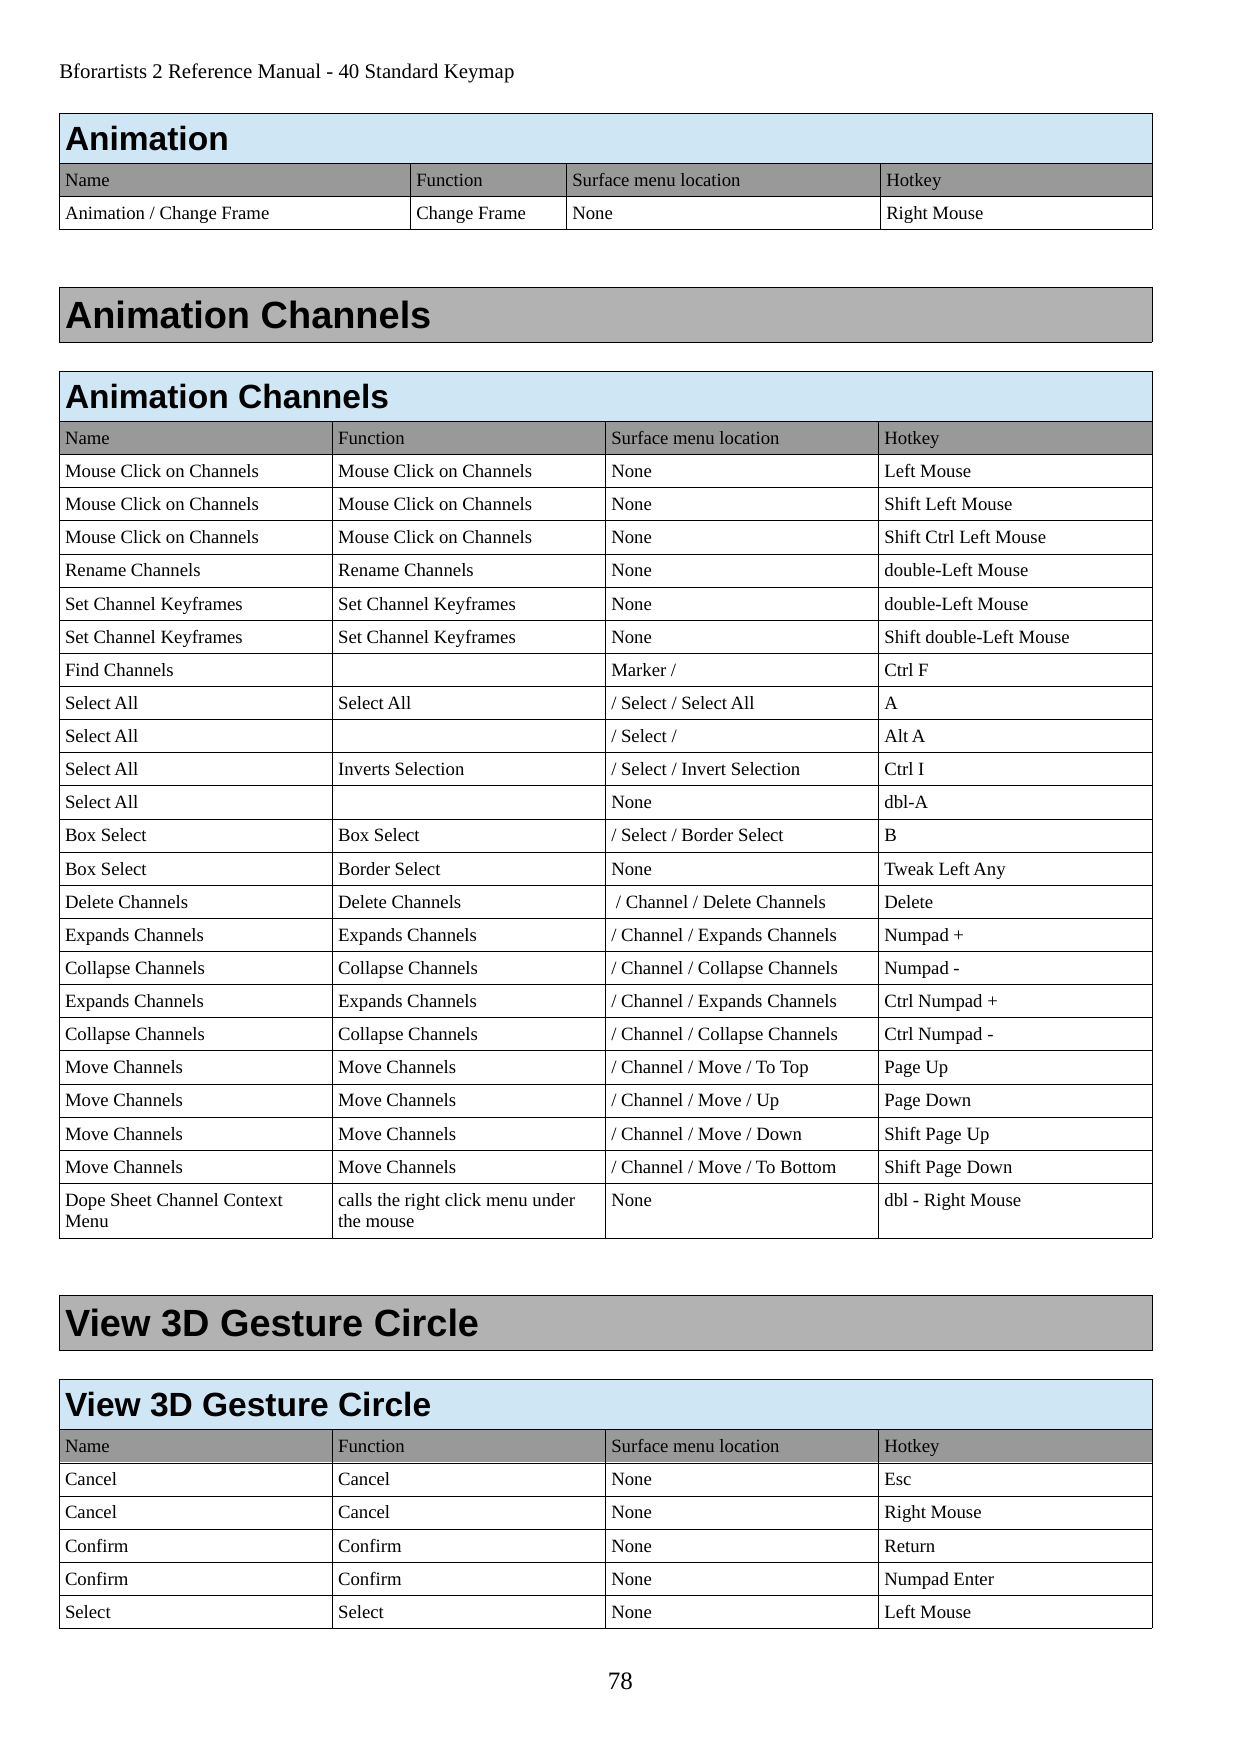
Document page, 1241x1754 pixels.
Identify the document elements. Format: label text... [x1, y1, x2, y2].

table_cell Page Down [879, 1085, 1152, 1117]
table_cell Cancel [333, 1497, 605, 1529]
table_cell Mouse Click on Channels [60, 488, 332, 520]
table_cell Ctrl Numpad + [879, 985, 1152, 1017]
table_cell / Select / Invert Selection [606, 753, 878, 785]
table_cell / Channel / Move / To Top [606, 1051, 878, 1083]
table_cell Shift Page Down [879, 1151, 1152, 1183]
table_cell None [606, 521, 878, 553]
table_cell None [606, 1464, 878, 1496]
table_cell Expands Channels [60, 985, 332, 1017]
table_cell / Channel / Delete Channels [606, 886, 878, 918]
table_cell Tweak Left Any [879, 853, 1152, 885]
table_cell Mouse Click on Channels [333, 521, 605, 553]
table_cell Move Channels [333, 1118, 605, 1150]
table_cell Set Channel Keyframes [60, 621, 332, 653]
table_cell Collapse Channels [60, 952, 332, 984]
table_cell / Channel / Move / Up [606, 1085, 878, 1117]
table_cell Move Channels [333, 1085, 605, 1117]
table_cell Set Channel Keyframes [333, 621, 605, 653]
table_cell None [606, 621, 878, 653]
table_cell Shift Left Mouse [879, 488, 1152, 520]
table_cell Return [879, 1530, 1152, 1562]
table_cell Select [60, 1596, 332, 1628]
table_cell Numpad - [879, 952, 1152, 984]
table_cell Expands Channels [333, 919, 605, 951]
table_cell Select All [60, 753, 332, 785]
table_cell Move Channels [333, 1151, 605, 1183]
table_cell Shift Ctrl Left Mouse [879, 521, 1152, 553]
table_cell Page Up [879, 1051, 1152, 1083]
table_cell Esc [879, 1464, 1152, 1496]
table_cell Confirm [60, 1563, 332, 1595]
table_cell Cancel [333, 1464, 605, 1496]
table_cell Shift double-Left Mouse [879, 621, 1152, 653]
table_cell Move Channels [60, 1085, 332, 1117]
table_cell Expands Channels [333, 985, 605, 1017]
table_cell None [606, 455, 878, 487]
table_cell Move Channels [60, 1118, 332, 1150]
table_cell Name [60, 1430, 332, 1462]
table_cell Left Mouse [879, 1596, 1152, 1628]
table_cell None [606, 588, 878, 620]
table_cell Right Mouse [879, 1497, 1152, 1529]
table_cell Expands Channels [60, 919, 332, 951]
table_cell Hotkey [879, 1430, 1152, 1462]
table_cell Inverts Selection [333, 753, 605, 785]
table_cell Numpad Enter [879, 1563, 1152, 1595]
table_header Animation [60, 114, 1152, 163]
table_cell None [606, 1497, 878, 1529]
table_cell Function [333, 1430, 605, 1462]
table_cell Set Channel Keyframes [333, 588, 605, 620]
table_cell None [606, 786, 878, 818]
table_cell Box Select [333, 820, 605, 852]
table_cell Select [333, 1596, 605, 1628]
table_cell [333, 720, 605, 752]
table_cell Set Channel Keyframes [60, 588, 332, 620]
table_cell Surface menu location [606, 422, 878, 454]
table_cell / Channel / Expands Channels [606, 985, 878, 1017]
table_cell / Channel / Collapse Channels [606, 1018, 878, 1050]
table_cell Rename Channels [60, 555, 332, 587]
table_cell Left Mouse [879, 455, 1152, 487]
table_header Animation Channels [60, 372, 1152, 421]
table_cell double-Left Mouse [879, 588, 1152, 620]
table_cell Select All [60, 786, 332, 818]
table_cell Marker / [606, 654, 878, 686]
table_cell None [606, 1530, 878, 1562]
table_cell Move Channels [333, 1051, 605, 1083]
table_cell [333, 654, 605, 686]
table_cell dbl-A [879, 786, 1152, 818]
table_cell Rename Channels [333, 555, 605, 587]
table_cell Surface menu location [567, 164, 880, 196]
table_cell Shift Page Up [879, 1118, 1152, 1150]
table_cell Box Select [60, 820, 332, 852]
table_cell Numpad + [879, 919, 1152, 951]
table_cell Function [333, 422, 605, 454]
table_cell Select All [60, 687, 332, 719]
table_cell None [567, 197, 880, 229]
table_cell Mouse Click on Channels [333, 455, 605, 487]
table_cell Collapse Channels [333, 1018, 605, 1050]
table_cell B [879, 820, 1152, 852]
table_cell double-Left Mouse [879, 555, 1152, 587]
table_cell Right Mouse [881, 197, 1152, 229]
table_cell None [606, 555, 878, 587]
table_cell Cancel [60, 1497, 332, 1529]
table_cell / Select / Border Select [606, 820, 878, 852]
table_cell Delete Channels [333, 886, 605, 918]
table_cell Confirm [333, 1530, 605, 1562]
table_cell Dope Sheet Channel Context Menu [60, 1184, 332, 1237]
table_cell / Channel / Collapse Channels [606, 952, 878, 984]
table_cell Collapse Channels [60, 1018, 332, 1050]
table_cell None [606, 1184, 878, 1237]
table_cell Move Channels [60, 1051, 332, 1083]
table_header View 3D Gesture Circle [60, 1296, 1152, 1350]
table_cell None [606, 1563, 878, 1595]
table_cell Surface menu location [606, 1430, 878, 1462]
table_cell None [606, 488, 878, 520]
table_cell Find Channels [60, 654, 332, 686]
table_cell / Channel / Expands Channels [606, 919, 878, 951]
table_cell None [606, 1596, 878, 1628]
table_header Animation Channels [60, 288, 1152, 342]
table_cell / Channel / Move / To Bottom [606, 1151, 878, 1183]
table_cell Name [60, 422, 332, 454]
table_cell Move Channels [60, 1151, 332, 1183]
table_cell dbl - Right Mouse [879, 1184, 1152, 1237]
table_cell / Channel / Move / Down [606, 1118, 878, 1150]
table_cell Confirm [60, 1530, 332, 1562]
table_cell [333, 786, 605, 818]
table_cell Hotkey [881, 164, 1152, 196]
table_cell Confirm [333, 1563, 605, 1595]
table_cell Name [60, 164, 410, 196]
table_cell Border Select [333, 853, 605, 885]
table_cell / Select / [606, 720, 878, 752]
table_cell Alt A [879, 720, 1152, 752]
table_cell Box Select [60, 853, 332, 885]
table_cell Animation / Change Frame [60, 197, 410, 229]
table_cell A [879, 687, 1152, 719]
table_cell Ctrl F [879, 654, 1152, 686]
table_cell Delete Channels [60, 886, 332, 918]
table_cell Mouse Click on Channels [60, 521, 332, 553]
table_cell calls the right click menu under the mouse [333, 1184, 605, 1237]
table_cell None [606, 853, 878, 885]
table_header View 3D Gesture Circle [60, 1380, 1152, 1429]
table_cell Select All [333, 687, 605, 719]
table_cell / Select / Select All [606, 687, 878, 719]
table_cell Delete [879, 886, 1152, 918]
table_cell Change Frame [411, 197, 566, 229]
table_cell Function [411, 164, 566, 196]
table_cell Select All [60, 720, 332, 752]
table_cell Ctrl Numpad - [879, 1018, 1152, 1050]
table_cell Ctrl I [879, 753, 1152, 785]
table_cell Mouse Click on Channels [333, 488, 605, 520]
table_cell Cancel [60, 1464, 332, 1496]
table_cell Mouse Click on Channels [60, 455, 332, 487]
table_cell Hotkey [879, 422, 1152, 454]
table_cell Collapse Channels [333, 952, 605, 984]
